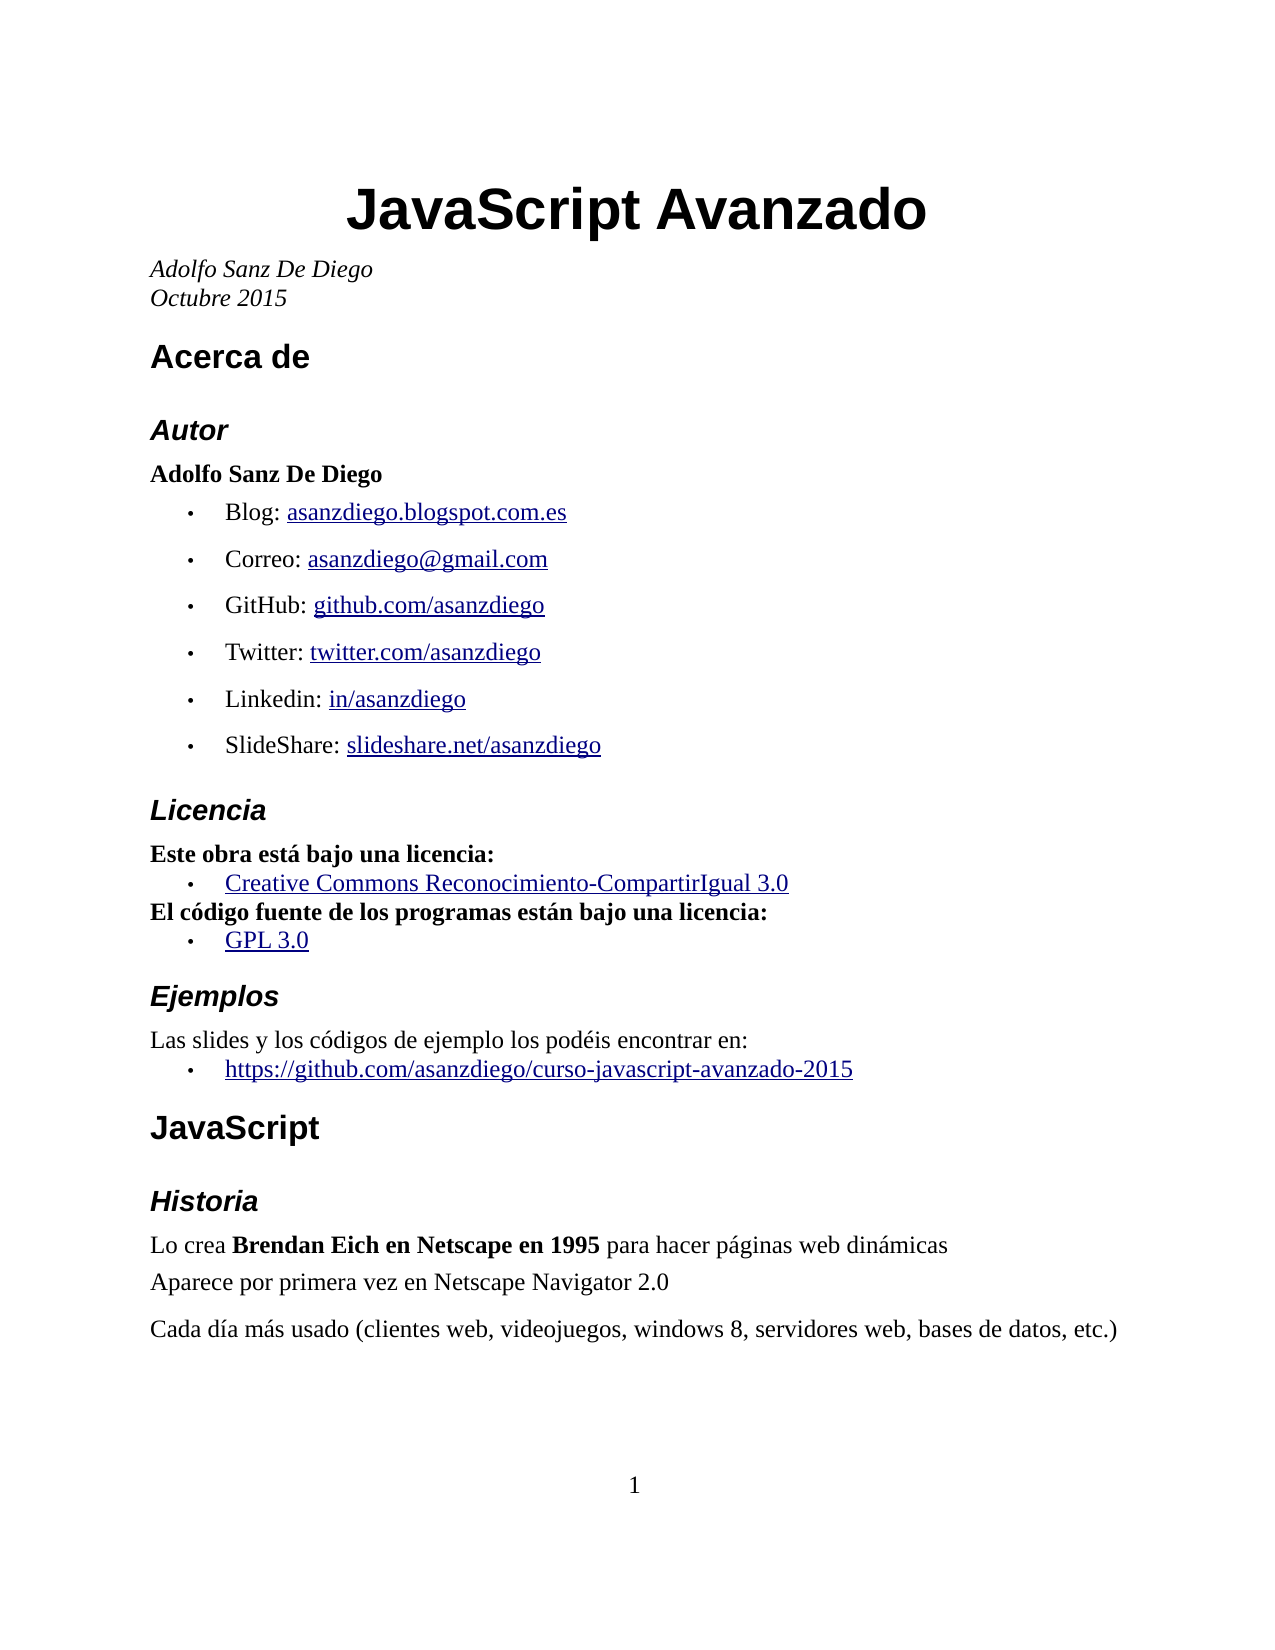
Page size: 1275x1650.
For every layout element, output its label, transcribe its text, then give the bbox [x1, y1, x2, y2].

list Creative Commons Reconocimiento-CompartirIgual 3.0 [187, 868, 1125, 897]
list Blog: asanzdiego.blogspot.com.es [187, 497, 1125, 526]
text Adolfo Sanz De Diego [150, 459, 1125, 488]
subtitle Autor [150, 413, 1125, 447]
list Twitter: twitter.com/asanzdiego [187, 637, 1125, 666]
list Correo: asanzdiego@gmail.com [187, 544, 1125, 572]
list GPL 3.0 [187, 925, 1125, 954]
text El código fuente de los programas están bajo una licencia: [150, 897, 1125, 925]
text Las slides y los códigos de ejemplo los podéis encontrar en: [150, 1025, 1125, 1054]
text Lo crea Brendan Eich en Netscape en 1995 para hacer páginas web dinámicas [150, 1230, 1125, 1258]
text Octubre 2015 [150, 283, 1125, 312]
title JavaScript Avanzado [150, 175, 1125, 242]
text Aparece por primera vez en Netscape Navigator 2.0 [150, 1267, 1125, 1296]
text Adolfo Sanz De Diego [150, 254, 1125, 283]
list https://github.com/asanzdiego/curso-javascript-avanzado-2015 [187, 1054, 1125, 1083]
list SlideShare: slideshare.net/asanzdiego [187, 730, 1125, 759]
subtitle JavaScript [150, 1108, 1125, 1146]
subtitle Ejemplos [150, 979, 1125, 1013]
subtitle Acerca de [150, 337, 1125, 376]
text Cada día más usado (clientes web, videojuegos, windows 8, servidores web, bases de datos, etc.) [150, 1314, 1125, 1343]
subtitle Historia [150, 1184, 1125, 1217]
list Linkedin: in/asanzdiego [187, 684, 1125, 712]
subtitle Licencia [150, 793, 1125, 827]
list GitHub: github.com/asanzdiego [187, 590, 1125, 619]
text Este obra está bajo una licencia: [150, 839, 1125, 868]
